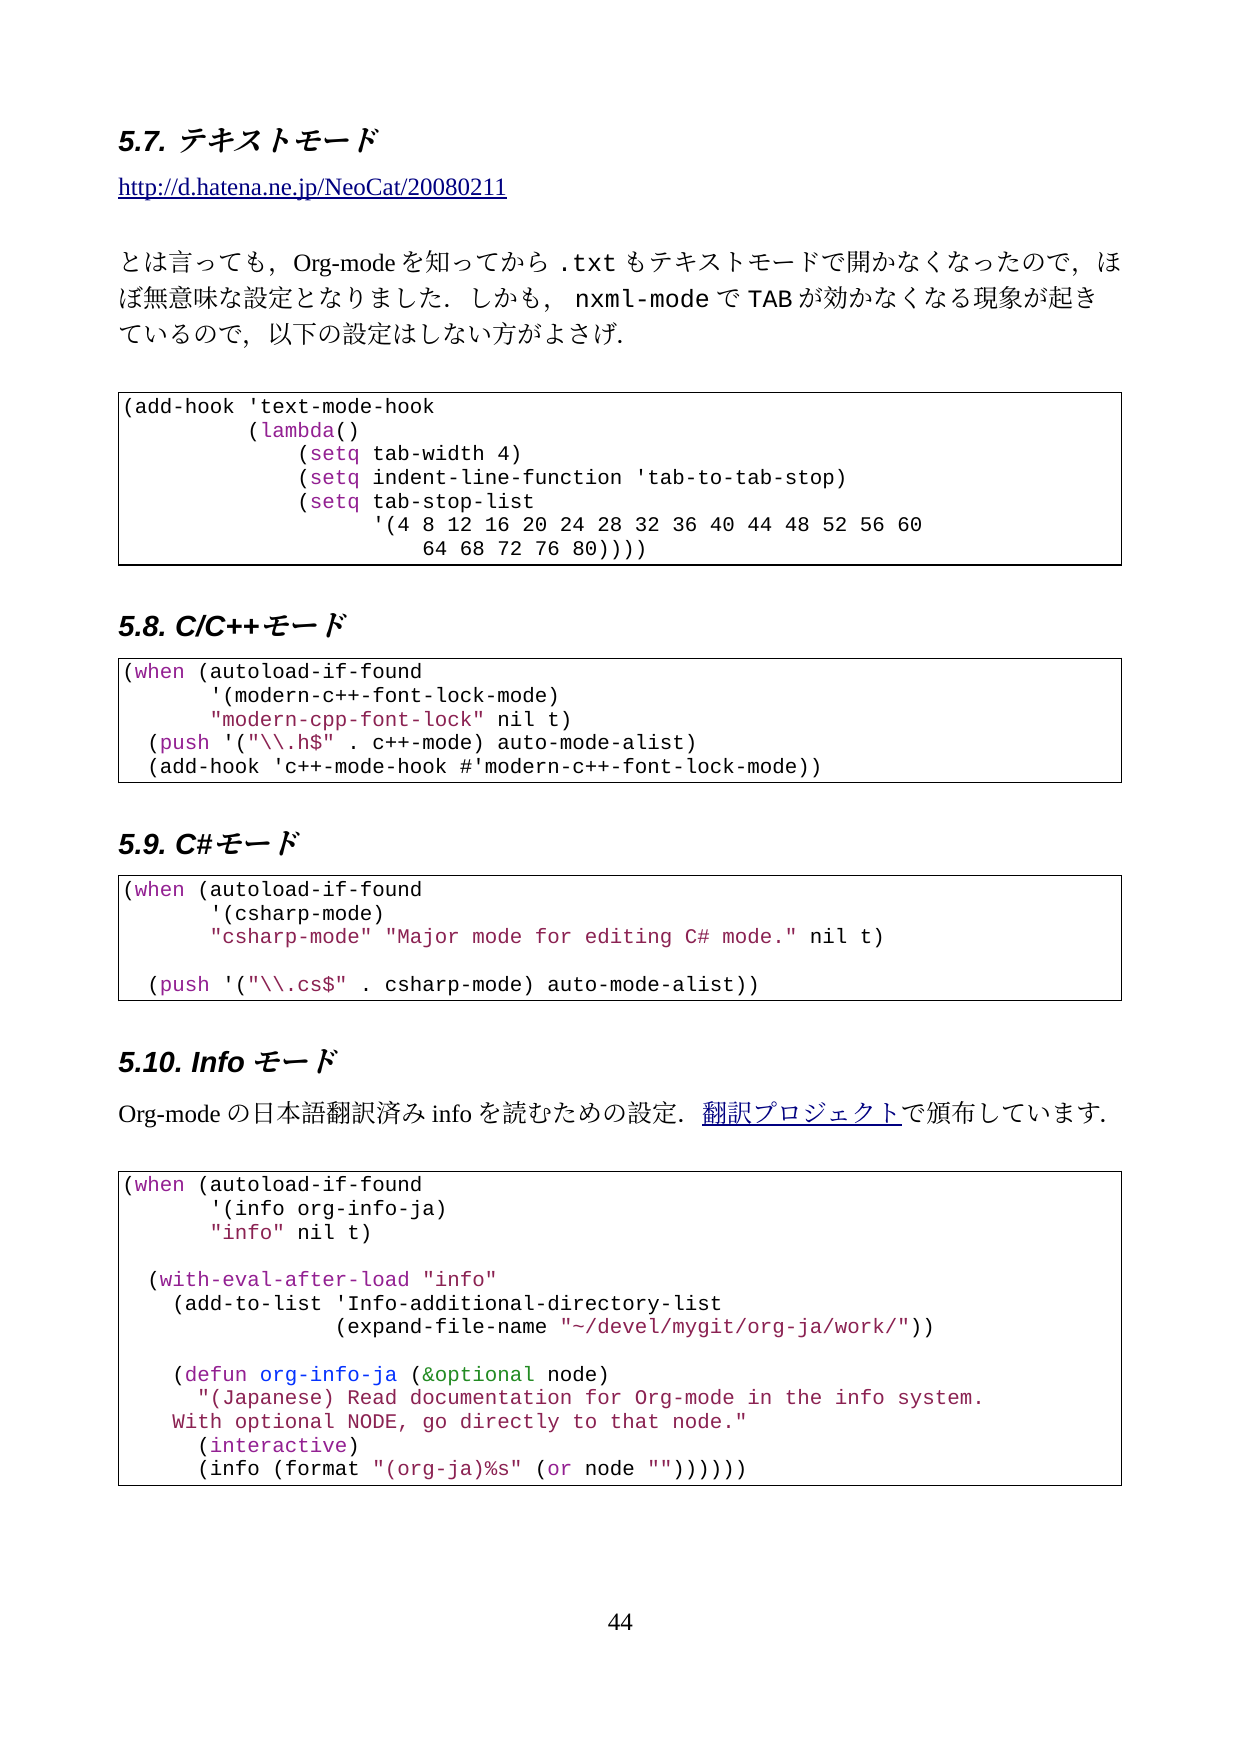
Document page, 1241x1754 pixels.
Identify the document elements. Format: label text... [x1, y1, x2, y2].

text '(csharp-mode) [119, 899, 1121, 923]
text (setq indent-line-function 'tab-to-tab-stop) [119, 463, 1121, 487]
text '(4 8 12 16 20 24 28 32 36 40 44 48 52 56 60 [119, 510, 1121, 534]
subtitle テキストモード [118, 118, 1122, 160]
text (push '("\\.cs$" . csharp-mode) auto-mode-alist)) [119, 970, 1121, 1000]
text (interactive) [119, 1431, 1121, 1454]
subtitle C/C++モード [118, 603, 1122, 645]
text "csharp-mode" "Major mode for editing C# mode." nil t) [119, 923, 1121, 946]
text (lambda() [119, 416, 1121, 439]
text (info (format "(org-ja)%s" (or node "")))))) [119, 1454, 1121, 1485]
text "info" nil t) [119, 1218, 1121, 1241]
subtitle C#モード [118, 821, 1122, 863]
text (add-to-list 'Info-additional-directory-list [119, 1289, 1121, 1312]
text (add-hook 'c++-mode-hook #'modern-c++-font-lock-mode)) [119, 752, 1121, 782]
text "(Japanese) Read documentation for Org-mode in the info system. [119, 1383, 1121, 1407]
text 64 68 72 76 80)))) [119, 534, 1121, 564]
text (when (autoload-if-found [119, 659, 1121, 681]
subtitle Infoモード [118, 1039, 1122, 1081]
text (when (autoload-if-found [119, 1172, 1121, 1194]
text (setq tab-width 4) [119, 439, 1121, 463]
text (defun org-info-ja (&optional node) [119, 1360, 1121, 1383]
text (with-eval-after-load "info" [119, 1265, 1121, 1289]
text (add-hook 'text-mode-hook [119, 393, 1121, 416]
text Org-mode の日本語翻訳済みinfoを読むための設定．翻訳プロジェクトで頒布しています． [118, 1093, 1122, 1158]
text '(modern-c++-font-lock-mode) [119, 681, 1121, 705]
text http://d.hatena.ne.jp/NeoCat/20080211 [118, 172, 1122, 230]
text (expand-file-name "~/devel/mygit/org-ja/work/")) [119, 1312, 1121, 1336]
text "modern-cpp-font-lock" nil t) [119, 705, 1121, 728]
text With optional NODE, go directly to that node." [119, 1407, 1121, 1431]
text (setq tab-stop-list [119, 487, 1121, 510]
text (when (autoload-if-found [119, 876, 1121, 899]
text (push '("\\.h$" . c++-mode) auto-mode-alist) [119, 728, 1121, 752]
text '(info org-info-ja) [119, 1194, 1121, 1218]
text とは言っても，Org-modeを知ってから .txt もテキストモードで開かなくなったので，ほぼ無意味な設定となりました．しかも， nxml-mode で TAB が効かなくなる現象が起きているので，以下の設定はしない方がよさげ． [118, 242, 1122, 380]
